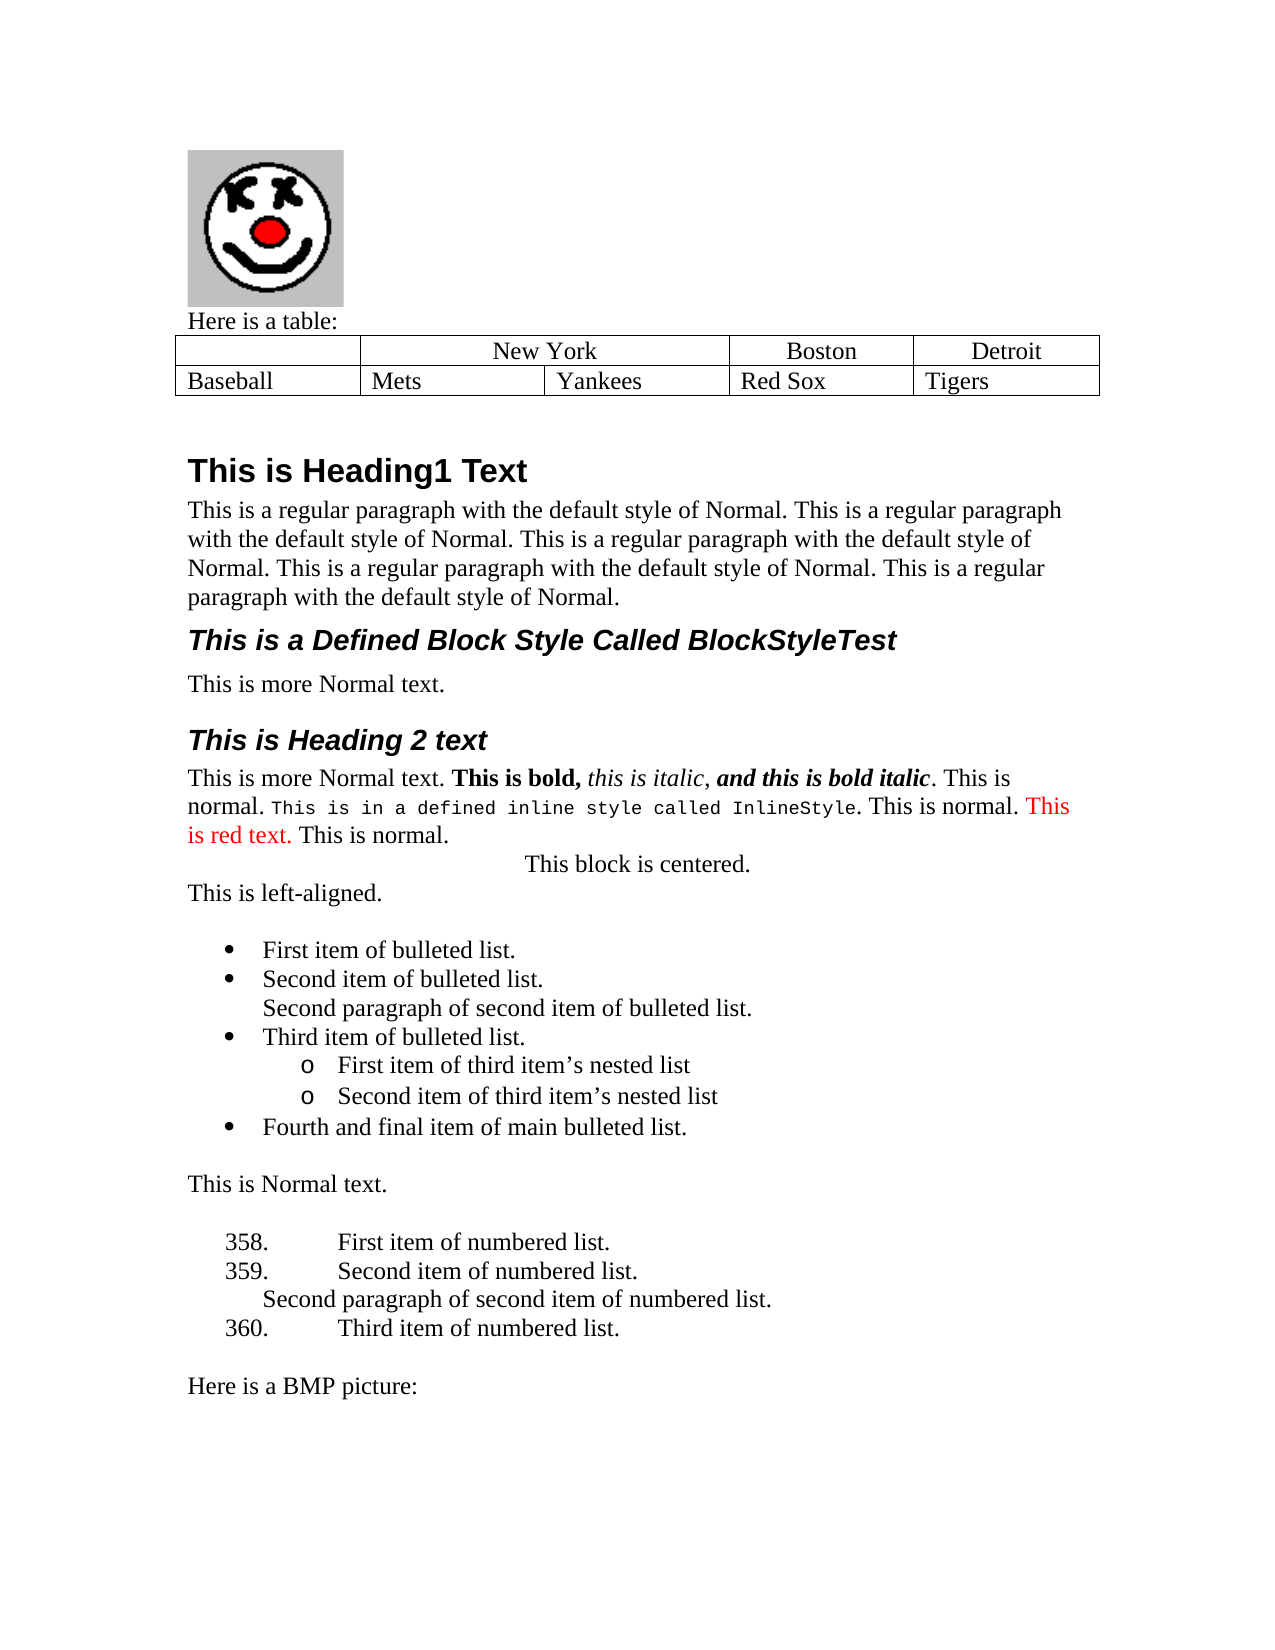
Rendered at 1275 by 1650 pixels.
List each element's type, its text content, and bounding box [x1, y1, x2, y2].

text Second paragraph of second item of numbered list. [262, 1284, 1087, 1313]
text This is more Normal text. [187, 669, 1087, 698]
table_cell Yankees [545, 366, 729, 394]
text This is left-aligned. [187, 878, 1087, 907]
subtitle This is Heading 2 text [187, 723, 1087, 756]
table_cell Red Sox [730, 366, 913, 394]
table_header New York [361, 336, 729, 365]
picture [187, 150, 344, 307]
list First item of numbered list. [225, 1227, 1087, 1256]
text Here is a table: [187, 306, 1087, 335]
table_header [176, 336, 360, 365]
list Second item of bulleted list. [225, 964, 1087, 993]
table_cell Baseball [176, 366, 360, 394]
text This is more Normal text. This is bold, this is italic, and this is bold italic. This is normal. This is in a defined inline style called InlineStyle. This is normal. This is red text. This is normal. [187, 763, 1087, 849]
table_cell Mets [361, 366, 544, 394]
list First item of bulleted list. [225, 935, 1087, 964]
text This is a regular paragraph with the default style of Normal. This is a regular paragraph with the default style of Normal. This is a regular paragraph with the default style of Normal. This is a regular paragraph with the default style of Normal. This is a regular paragraph with the default style of Normal. [187, 496, 1087, 611]
text Here is a BMP picture: [187, 1371, 1087, 1399]
text Second paragraph of second item of bulleted list. [262, 993, 1087, 1022]
list First item of third item’s nested list [300, 1050, 1087, 1081]
table_header Boston [730, 336, 913, 365]
list Second item of third item’s nested list [300, 1081, 1087, 1112]
text This is Normal text. [187, 1169, 1087, 1198]
list Third item of numbered list. [225, 1313, 1087, 1342]
table_cell Tigers [914, 366, 1099, 394]
list Second item of numbered list. [225, 1256, 1087, 1284]
list Fourth and final item of main bulleted list. [225, 1112, 1087, 1141]
subtitle This is Heading1 Text [187, 451, 1087, 489]
text This is a Defined Block Style Called BlockStyleTest [187, 623, 1087, 657]
text This block is centered. [187, 849, 1087, 878]
list Third item of bulleted list. [225, 1022, 1087, 1050]
table_header Detroit [914, 336, 1099, 365]
